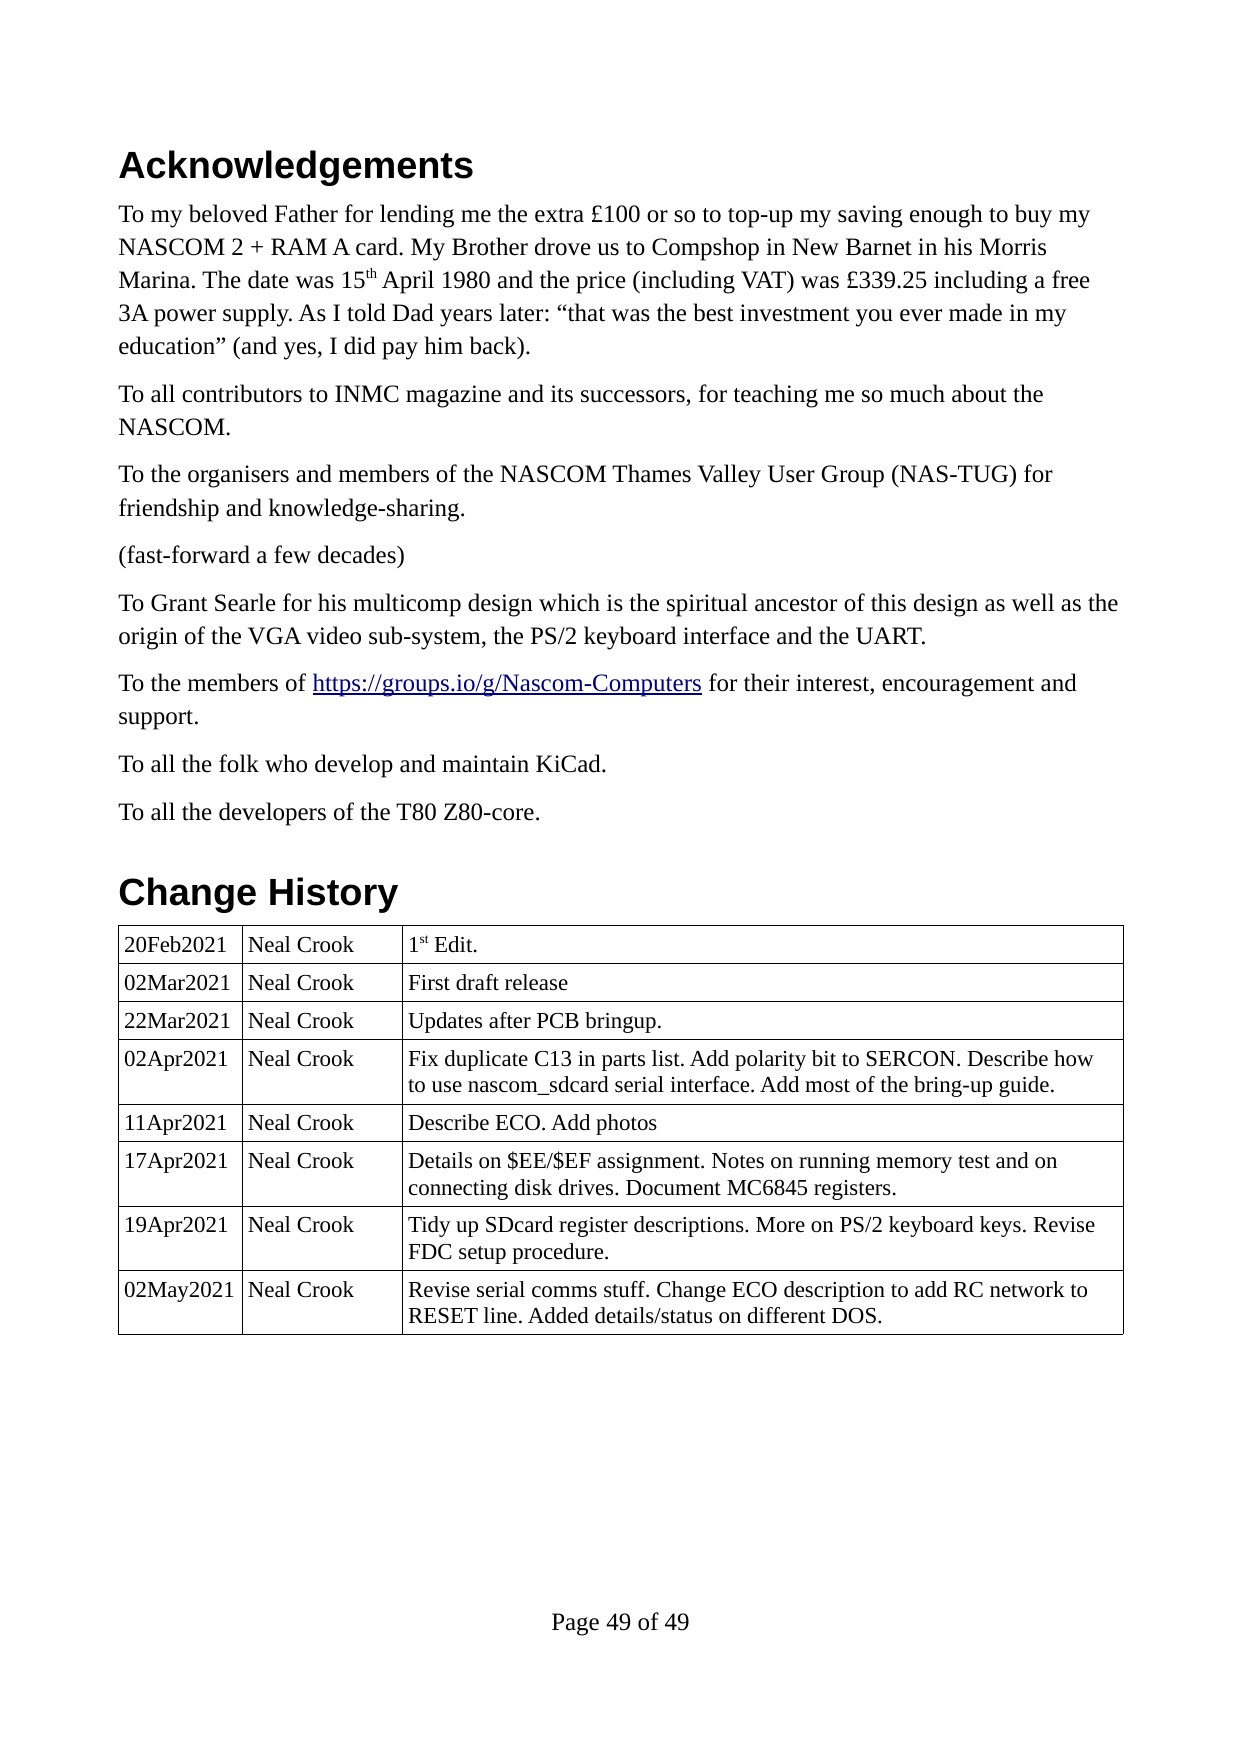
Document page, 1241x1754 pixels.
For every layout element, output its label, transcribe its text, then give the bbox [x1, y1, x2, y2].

table_cell Neal Crook [243, 1040, 402, 1103]
table_cell Revise serial comms stuff. Change ECO description to add RC network to RESET line. Added details/status on different DOS. [403, 1271, 1123, 1334]
table_cell Neal Crook [243, 1105, 402, 1141]
table_cell 22Mar2021 [119, 1002, 242, 1039]
table_cell Fix duplicate C13 in parts list. Add polarity bit to SERCON. Describe how to use nascom_sdcard serial interface. Add most of the bring-up guide. [403, 1040, 1123, 1103]
table_cell Neal Crook [243, 1142, 402, 1206]
table_header 1st Edit. [403, 926, 1123, 963]
table_cell 02Apr2021 [119, 1040, 242, 1103]
table_cell First draft release [403, 964, 1123, 1001]
table_cell 11Apr2021 [119, 1105, 242, 1141]
table_cell Describe ECO. Add photos [403, 1105, 1123, 1141]
table_header Neal Crook [243, 926, 402, 963]
table_cell Neal Crook [243, 964, 402, 1001]
table_cell Neal Crook [243, 1271, 402, 1334]
subtitle Acknowledgements [118, 143, 1122, 187]
text To all the folk who develop and maintain KiCad. [118, 749, 1122, 778]
text To all the developers of the T80 Z80-core. [118, 797, 1122, 825]
subtitle Change History [118, 869, 1122, 913]
text To my beloved Father for lending me the extra £100 or so to top-up my saving enough to buy my NASCOM 2 + RAM A card. My Brother drove us to Compshop in New Barnet in his Morris Marina. The date was 15th April 1980 and the price (including VAT) was £339.25 including a free 3A power supply. As I told Dad years later: “that was the best investment you ever made in my education” (and yes, I did pay him back). [118, 199, 1122, 360]
table_header 20Feb2021 [119, 926, 242, 963]
text To the members of https://groups.io/g/Nascom-Computers for their interest, encouragement and support. [118, 668, 1122, 730]
table_cell Neal Crook [243, 1207, 402, 1270]
table_cell Neal Crook [243, 1002, 402, 1039]
text To the organisers and members of the NASCOM Thames Valley User Group (NAS-TUG) for friendship and knowledge-sharing. [118, 459, 1122, 521]
table_cell 19Apr2021 [119, 1207, 242, 1270]
text To all contributors to INMC magazine and its successors, for teaching me so much about the NASCOM. [118, 379, 1122, 441]
table_cell Tidy up SDcard register descriptions. More on PS/2 keyboard keys. Revise FDC setup procedure. [403, 1207, 1123, 1270]
text (fast-forward a few decades) [118, 540, 1122, 569]
table_cell Updates after PCB bringup. [403, 1002, 1123, 1039]
table_cell 02Mar2021 [119, 964, 242, 1001]
table_cell Details on $EE/$EF assignment. Notes on running memory test and on connecting disk drives. Document MC6845 registers. [403, 1142, 1123, 1206]
table_cell 17Apr2021 [119, 1142, 242, 1206]
text To Grant Searle for his multicomp design which is the spiritual ancestor of this design as well as the origin of the VGA video sub-system, the PS/2 keyboard interface and the UART. [118, 588, 1122, 649]
table_cell 02May2021 [119, 1271, 242, 1334]
